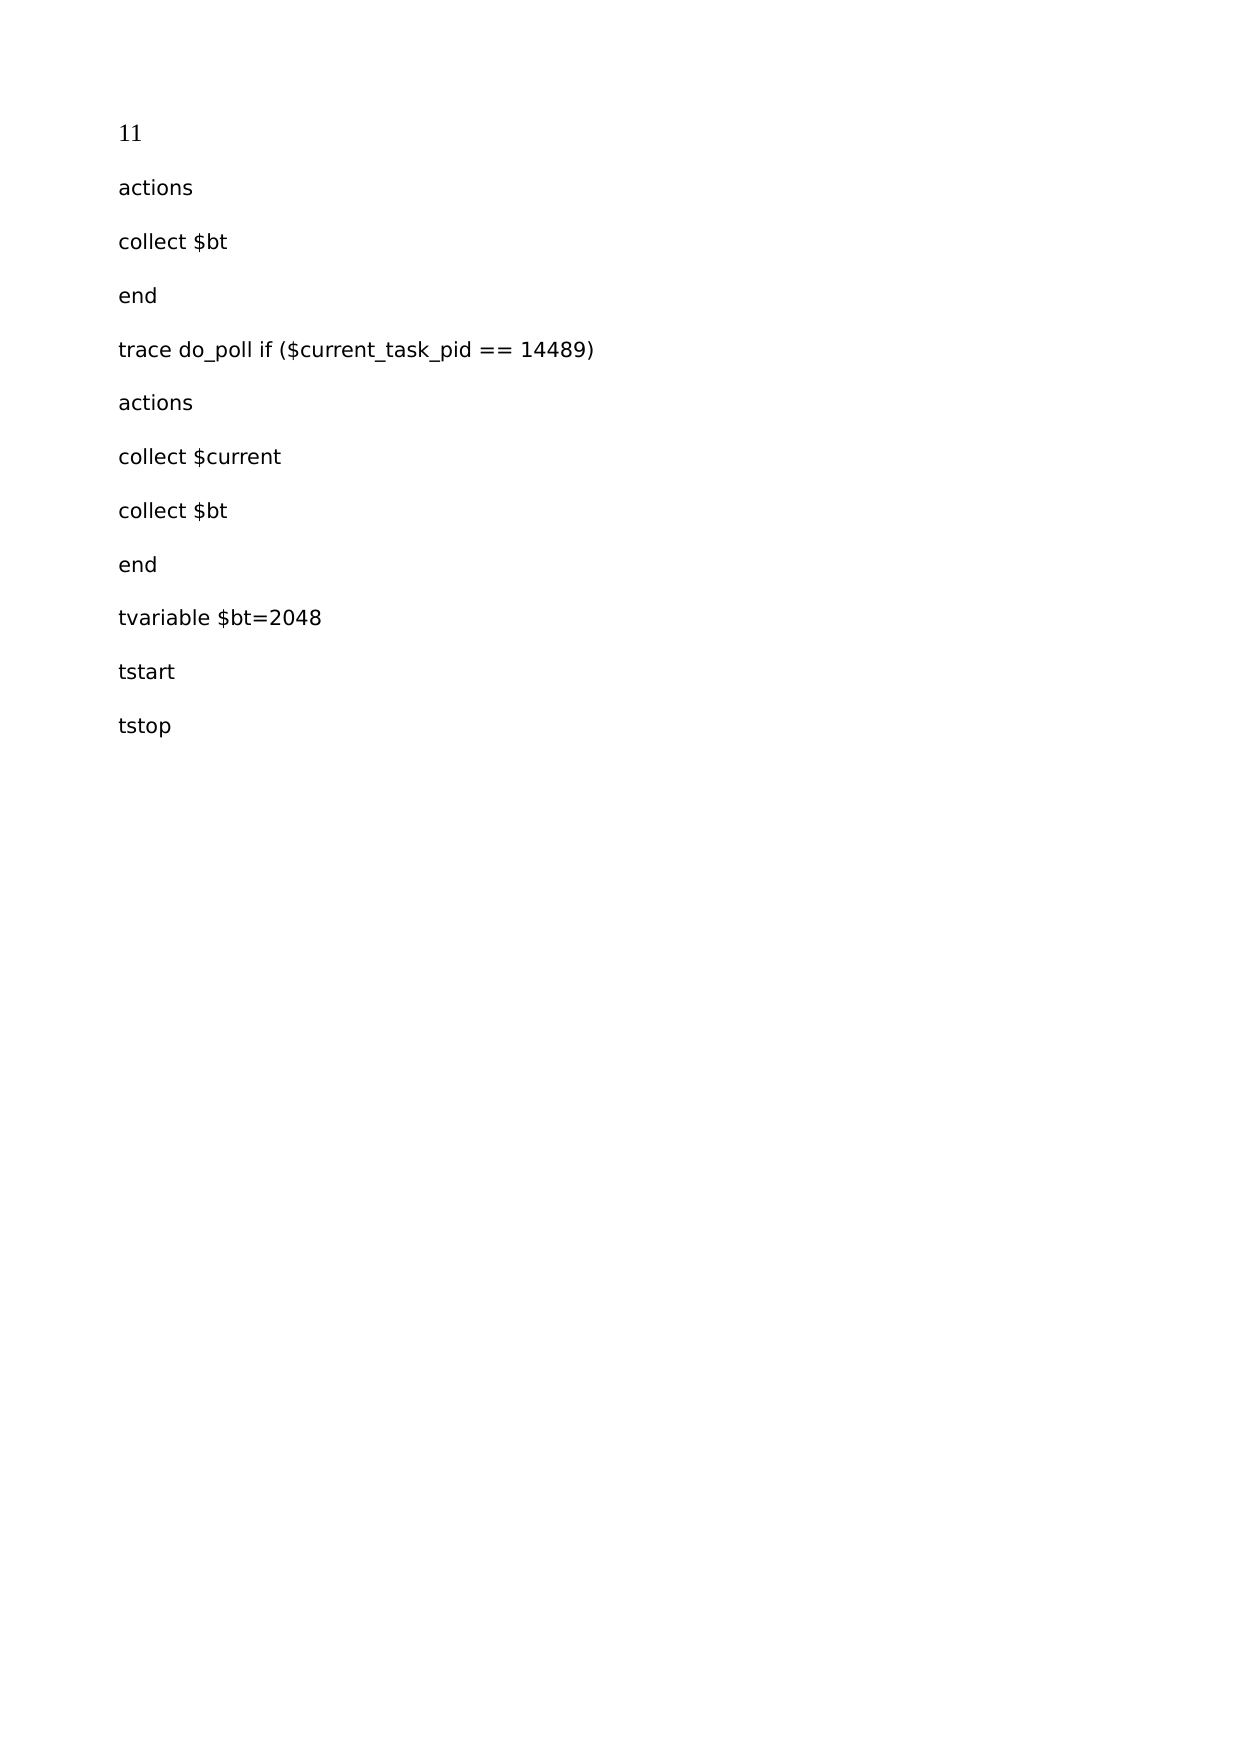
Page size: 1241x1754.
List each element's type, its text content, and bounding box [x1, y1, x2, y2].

text collect $current [118, 445, 1122, 469]
text tstop [118, 714, 1122, 738]
text trace do_poll if ($current_task_pid == 14489) [118, 338, 1122, 362]
text tstart [118, 660, 1122, 684]
text actions [118, 176, 1122, 201]
text end [118, 284, 1122, 308]
text actions [118, 391, 1122, 416]
text collect $bt [118, 499, 1122, 523]
text collect $bt [118, 230, 1122, 254]
text end [118, 553, 1122, 577]
text tvariable $bt=2048 [118, 606, 1122, 631]
